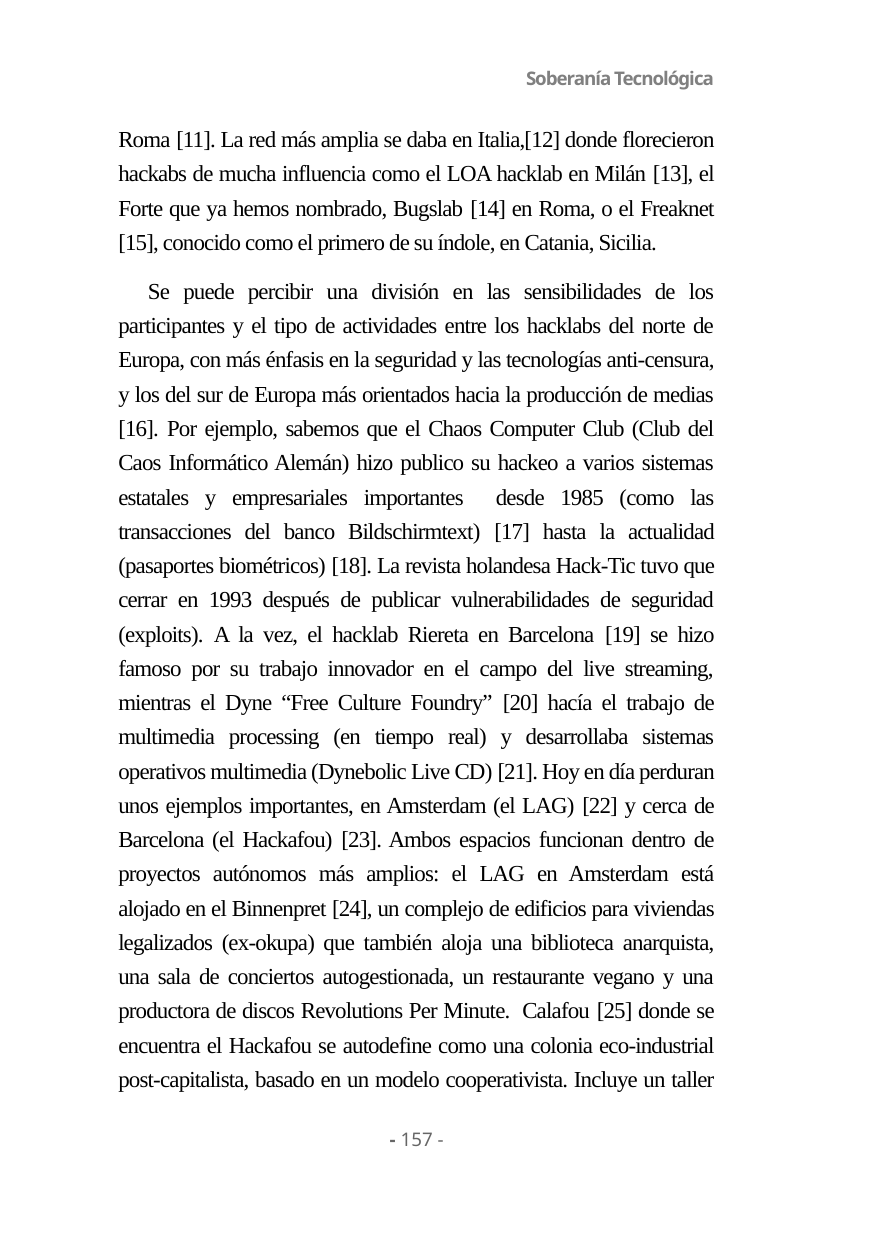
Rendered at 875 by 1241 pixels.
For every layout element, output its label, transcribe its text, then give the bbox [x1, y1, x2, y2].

text Roma [11]. La red más amplia se daba en Italia,[12] donde florecieron hackabs de mucha influencia como el LOA hacklab en Milán [13], el Forte que ya hemos nombrado, Bugslab [14] en Roma, o el Freaknet [15], conocido como el primero de su índole, en Catania, Sicilia. [118, 120, 714, 257]
text Se puede percibir una división en las sensibilidades de los participantes y el tipo de actividades entre los hacklabs del norte de Europa, con más énfasis en la seguridad y las tecnologías anti-censura, y los del sur de Europa más orientados hacia la producción de medias [16]. Por ejemplo, sabemos que el Chaos Computer Club (Club del Caos Informático Alemán) hizo publico su hackeo a varios sistemas estatales y empresariales importantes desde 1985 (como las transacciones del banco Bildschirmtext) [17] hasta la actualidad (pasaportes biométricos) [18]. La revista holandesa Hack-Tic tuvo que cerrar en 1993 después de publicar vulnerabilidades de seguridad (exploits). A la vez, el hacklab Riereta en Barcelona [19] se hizo famoso por su trabajo innovador en el campo del live streaming, mientras el Dyne “Free Culture Foundry” [20] hacía el trabajo de multimedia processing (en tiempo real) y desarrollaba sistemas operativos multimedia (Dynebolic Live CD) [21]. Hoy en día perduran unos ejemplos importantes, en Amsterdam (el LAG) [22] y cerca de Barcelona (el Hackafou) [23]. Ambos espacios funcionan dentro de proyectos autónomos más amplios: el LAG en Amsterdam está alojado en el Binnenpret [24], un complejo de edificios para viviendas legalizados (ex-okupa) que también aloja una biblioteca anarquista, una sala de conciertos autogestionada, un restaurante vegano y una productora de discos Revolutions Per Minute. Calafou [25] donde se encuentra el Hackafou se autodefine como una colonia eco-industrial post-capitalista, basado en un modelo cooperativista. Incluye un taller [118, 272, 714, 1094]
